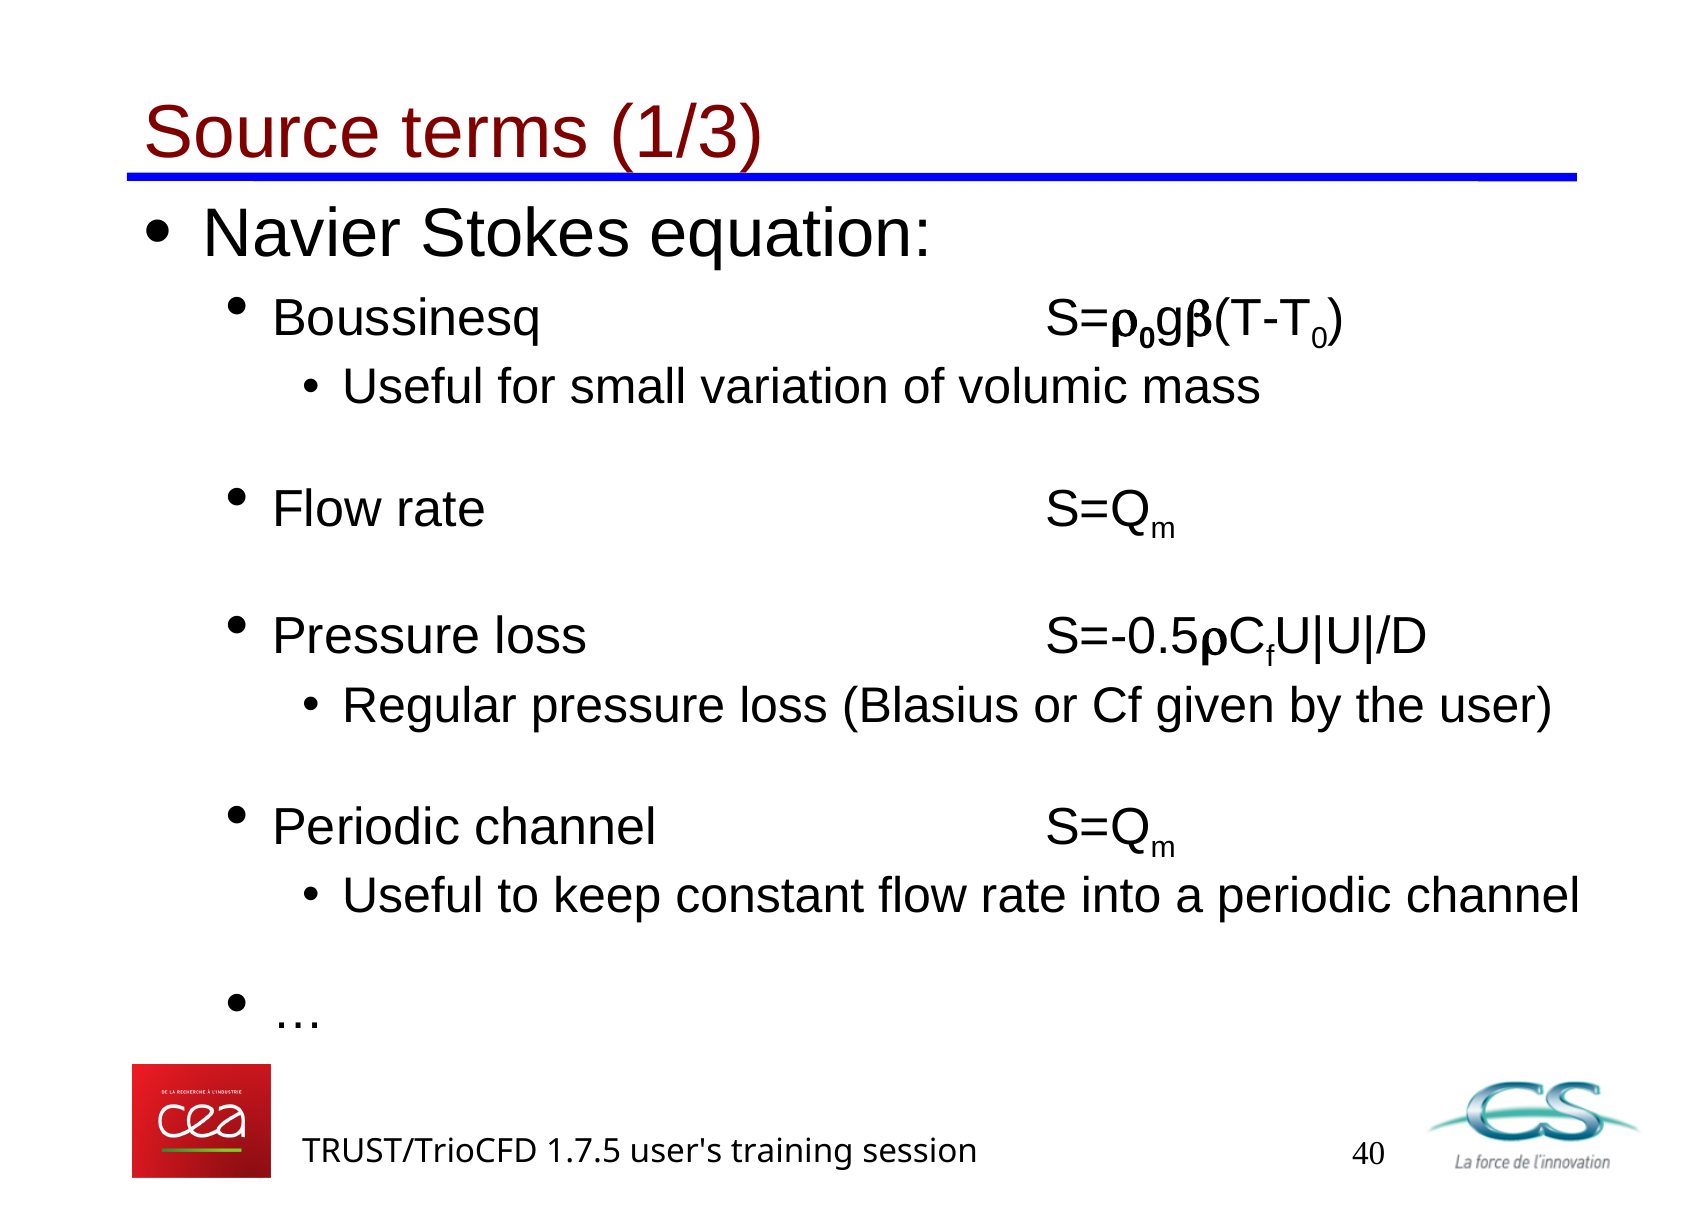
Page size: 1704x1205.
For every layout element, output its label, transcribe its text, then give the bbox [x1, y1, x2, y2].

list Navier Stokes equation: Boussinesq S=0g(T-T0) Useful for small variation of volumic mass Flow rate S=Qm Pressure loss S=-0.5CfU|U|/D Regular pressure loss (Blasius or Cf given by the user) Periodic channel S=Qm Useful to keep constant flow rate into a periodic channel … [127, 189, 1652, 1118]
picture [1423, 1118, 1648, 1179]
picture [132, 1118, 271, 1178]
title Source terms (1/3) [127, 39, 1577, 189]
